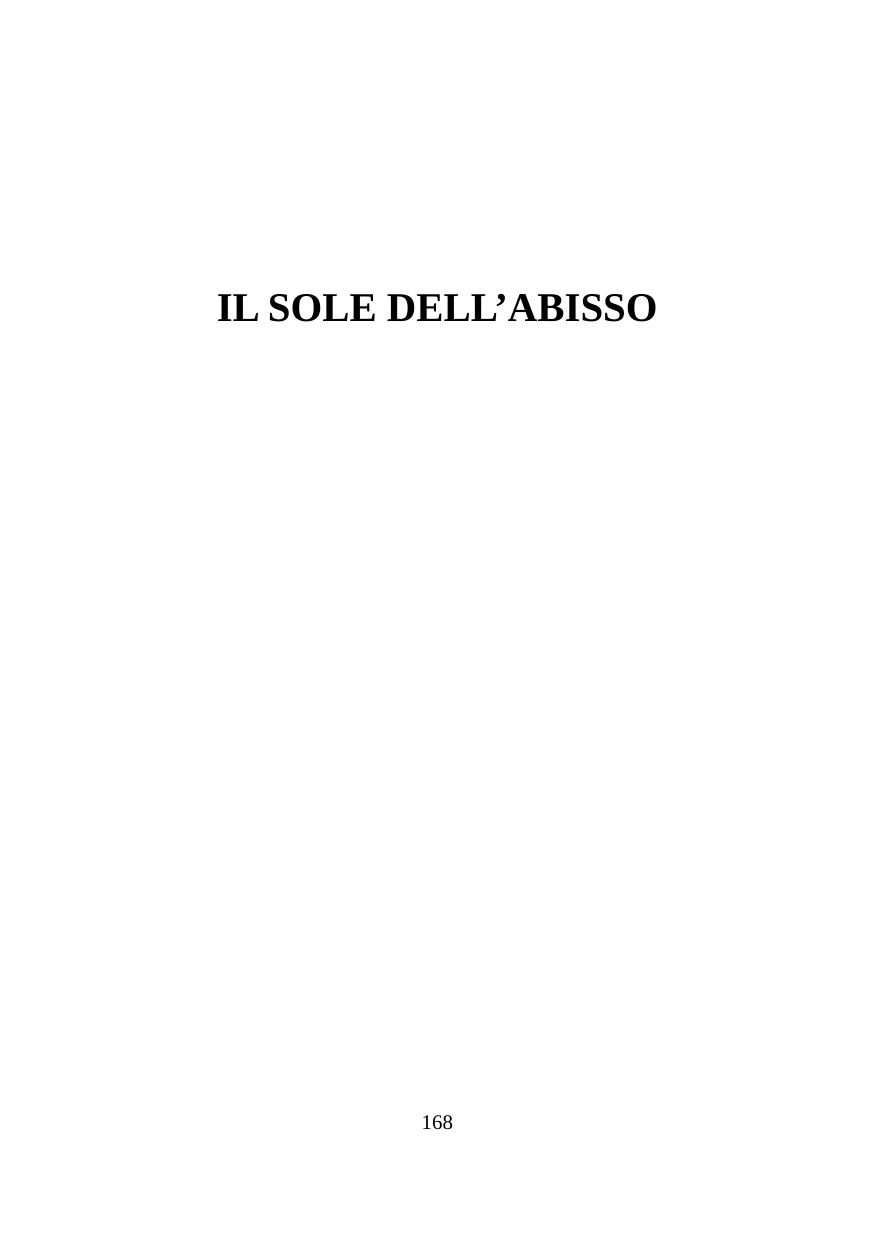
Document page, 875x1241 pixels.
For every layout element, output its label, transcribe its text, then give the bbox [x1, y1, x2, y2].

subtitle IL SOLE DELL’ABISSO [106, 283, 768, 330]
